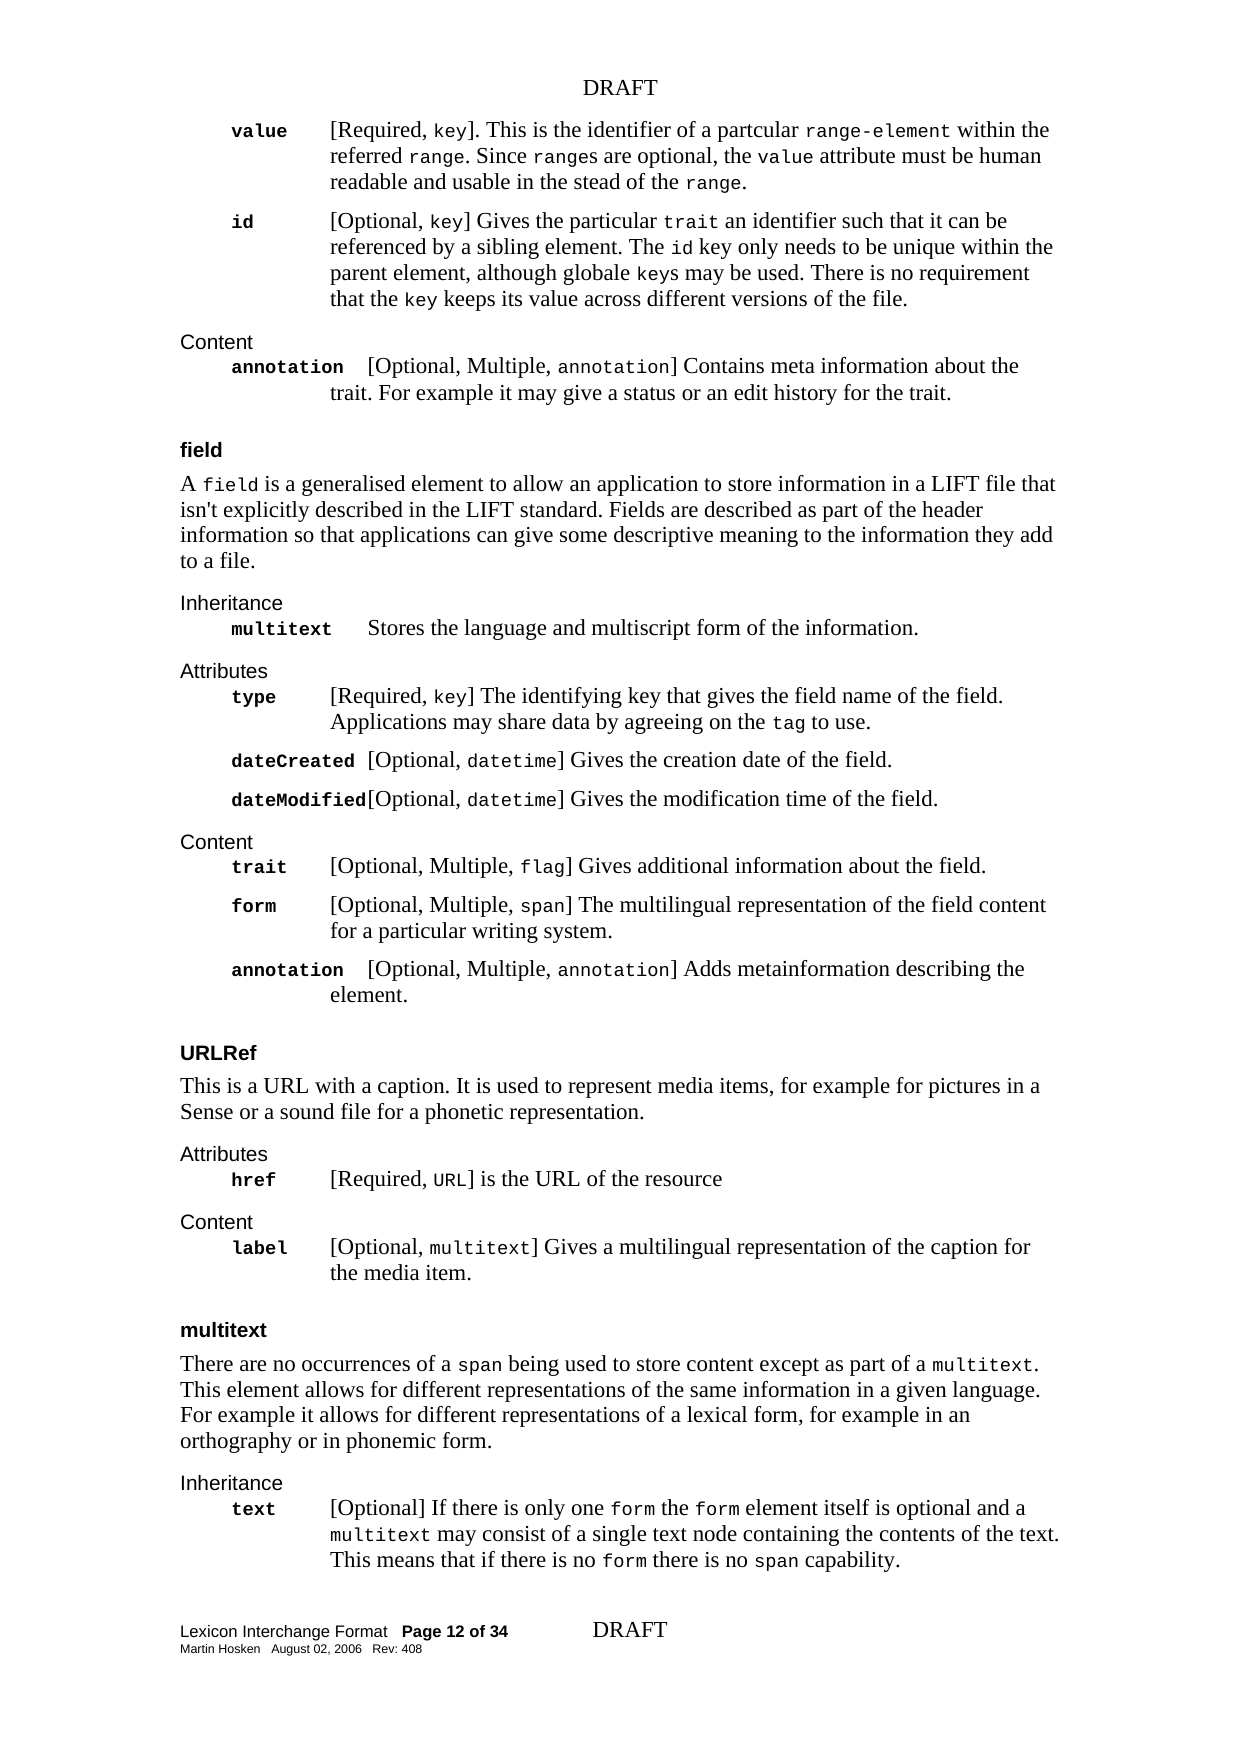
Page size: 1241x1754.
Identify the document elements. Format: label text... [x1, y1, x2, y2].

text dateModified [Optional, datetime] Gives the modification time of the field. [231, 786, 1061, 812]
text form [Optional, Multiple, span] The multilingual representation of the field content for a particular writing system. [231, 892, 1061, 943]
text A field is a generalised element to allow an application to store information in a LIFT file that isn't explicitly described in the LIFT standard. Fields are described as part of the header information so that applications can give some descriptive meaning to the information they add to a file. [180, 471, 1061, 573]
text multitext Stores the language and multiscript form of the information. [231, 615, 1061, 641]
text annotation [Optional, Multiple, annotation] Contains meta information about the trait. For example it may give a status or an edit history for the trait. [231, 353, 1061, 405]
text trait [Optional, Multiple, flag] Gives additional information about the field. [231, 853, 1061, 879]
text dateCreated [Optional, datetime] Gives the creation date of the field. [231, 747, 1061, 773]
text text [Optional] If there is only one form the form element itself is optional and a multitext may consist of a single text node containing the contents of the text. This means that if there is no form there is no span capability. [231, 1495, 1061, 1573]
text id [Optional, key] Gives the particular trait an identifier such that it can be referenced by a sibling element. The id key only needs to be unique within the parent element, although globale keys may be used. There is no requirement that the key keeps its value across different versions of the file. [231, 208, 1061, 312]
subtitle Inheritance [180, 1472, 1061, 1495]
text label [Optional, multitext] Gives a multilingual representation of the caption for the media item. [231, 1234, 1061, 1285]
text annotation [Optional, Multiple, annotation] Adds metainformation describing the element. [231, 956, 1061, 1007]
subtitle URLRef [180, 1041, 1061, 1064]
subtitle Inheritance [180, 592, 1061, 615]
subtitle Content [180, 1210, 1061, 1234]
subtitle field [180, 438, 1061, 462]
subtitle Content [180, 830, 1061, 853]
text value [Required, key]. This is the identifier of a partcular range-element within the referred range. Since ranges are optional, the value attribute must be human readable and usable in the stead of the range. [231, 117, 1061, 195]
subtitle Attributes [180, 659, 1061, 683]
text There are no occurrences of a span being used to store content except as part of a multitext. This element allows for different representations of the same information in a given language. For example it allows for different representations of a lexical form, for example in an orthography or in phonemic form. [180, 1351, 1061, 1453]
subtitle Content [180, 330, 1061, 353]
subtitle multitext [180, 1319, 1061, 1342]
subtitle Attributes [180, 1143, 1061, 1166]
text This is a URL with a caption. It is used to represent media items, for example for pictures in a Sense or a sound file for a phonetic representation. [180, 1073, 1061, 1124]
text href [Required, URL] is the URL of the resource [231, 1166, 1061, 1192]
text type [Required, key] The identifying key that gives the field name of the field. Applications may share data by agreeing on the tag to use. [231, 683, 1061, 735]
